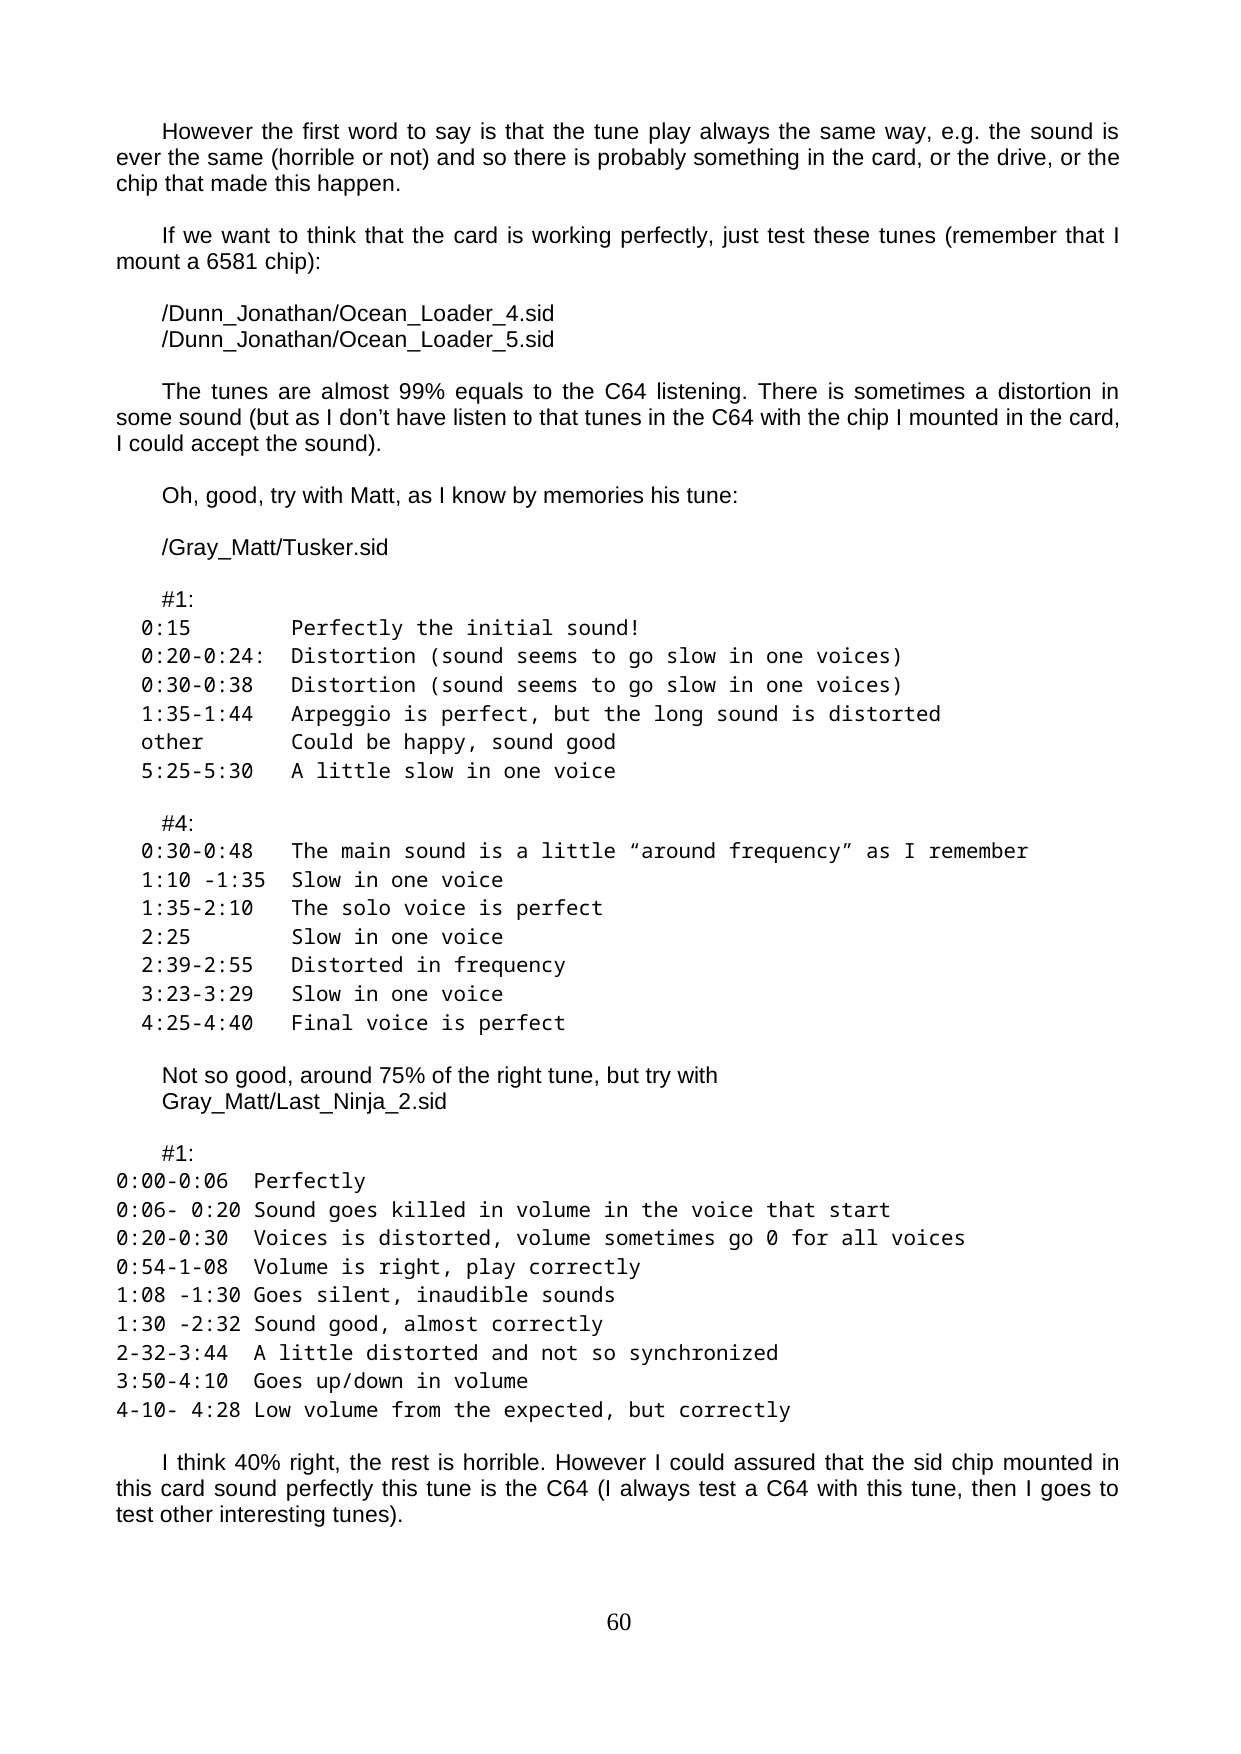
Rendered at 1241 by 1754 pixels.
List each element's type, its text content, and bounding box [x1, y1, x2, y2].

text /Dunn_Jonathan/Ocean_Loader_4.sid [116, 300, 1122, 326]
text 2-32-3:44 A little distorted and not so synchronized [116, 1337, 1122, 1366]
text 2:39-2:55 Distorted in frequency [116, 950, 1122, 979]
text /Gray_Matt/Tusker.sid [116, 535, 1122, 561]
text 0:20-0:30 Voices is distorted, volume sometimes go 0 for all voices [116, 1223, 1122, 1252]
text However the first word to say is that the tune play always the same way, e.g. the sound is ever the same (horrible or not) and so there is probably something in the card, or the drive, or the chip that made this happen. [116, 118, 1122, 196]
text Gray_Matt/Last_Ninja_2.sid [116, 1088, 1122, 1114]
text 1:08 -1:30 Goes silent, inaudible sounds [116, 1280, 1122, 1309]
text 1:10 -1:35 Slow in one voice [116, 865, 1122, 893]
text 0:06- 0:20 Sound goes killed in volume in the voice that start [116, 1195, 1122, 1223]
text 0:15 Perfectly the initial sound! [116, 613, 1122, 641]
text 1:35-1:44 Arpeggio is perfect, but the long sound is distorted [116, 698, 1122, 727]
text 2:25 Slow in one voice [116, 922, 1122, 950]
text 0:20-0:24: Distortion (sound seems to go slow in one voices) [116, 641, 1122, 670]
text #1: [116, 587, 1122, 613]
text Not so good, around 75% of the right tune, but try with [116, 1062, 1122, 1088]
text 1:35-2:10 The solo voice is perfect [116, 893, 1122, 922]
text 3:50-4:10 Goes up/down in volume [116, 1366, 1122, 1394]
text #4: [116, 810, 1122, 836]
text #1: [116, 1140, 1122, 1166]
text 3:23-3:29 Slow in one voice [116, 979, 1122, 1007]
text 4-10- 4:28 Low volume from the expected, but correctly [116, 1394, 1122, 1423]
text /Dunn_Jonathan/Ocean_Loader_5.sid [116, 326, 1122, 352]
text 0:30-0:48 The main sound is a little “around frequency” as I remember [116, 836, 1122, 865]
text If we want to think that the card is working perfectly, just test these tunes (remember that I mount a 6581 chip): [116, 222, 1122, 274]
text 0:54-1-08 Volume is right, play correctly [116, 1252, 1122, 1280]
text 1:30 -2:32 Sound good, almost correctly [116, 1309, 1122, 1337]
text I think 40% right, the rest is horrible. However I could assured that the sid chip mounted in this card sound perfectly this tune is the C64 (I always test a C64 with this tune, then I goes to test other interesting tunes). [116, 1449, 1122, 1527]
text 0:30-0:38 Distortion (sound seems to go slow in one voices) [116, 670, 1122, 698]
text other Could be happy, sound good [116, 727, 1122, 756]
text Oh, good, try with Matt, as I know by memories his tune: [116, 483, 1122, 509]
text 0:00-0:06 Perfectly [116, 1166, 1122, 1195]
text The tunes are almost 99% equals to the C64 listening. There is sometimes a distortion in some sound (but as I don’t have listen to that tunes in the C64 with the chip I mounted in the card, I could accept the sound). [116, 378, 1122, 457]
text 5:25-5:30 A little slow in one voice [116, 756, 1122, 784]
text 4:25-4:40 Final voice is perfect [116, 1007, 1122, 1036]
